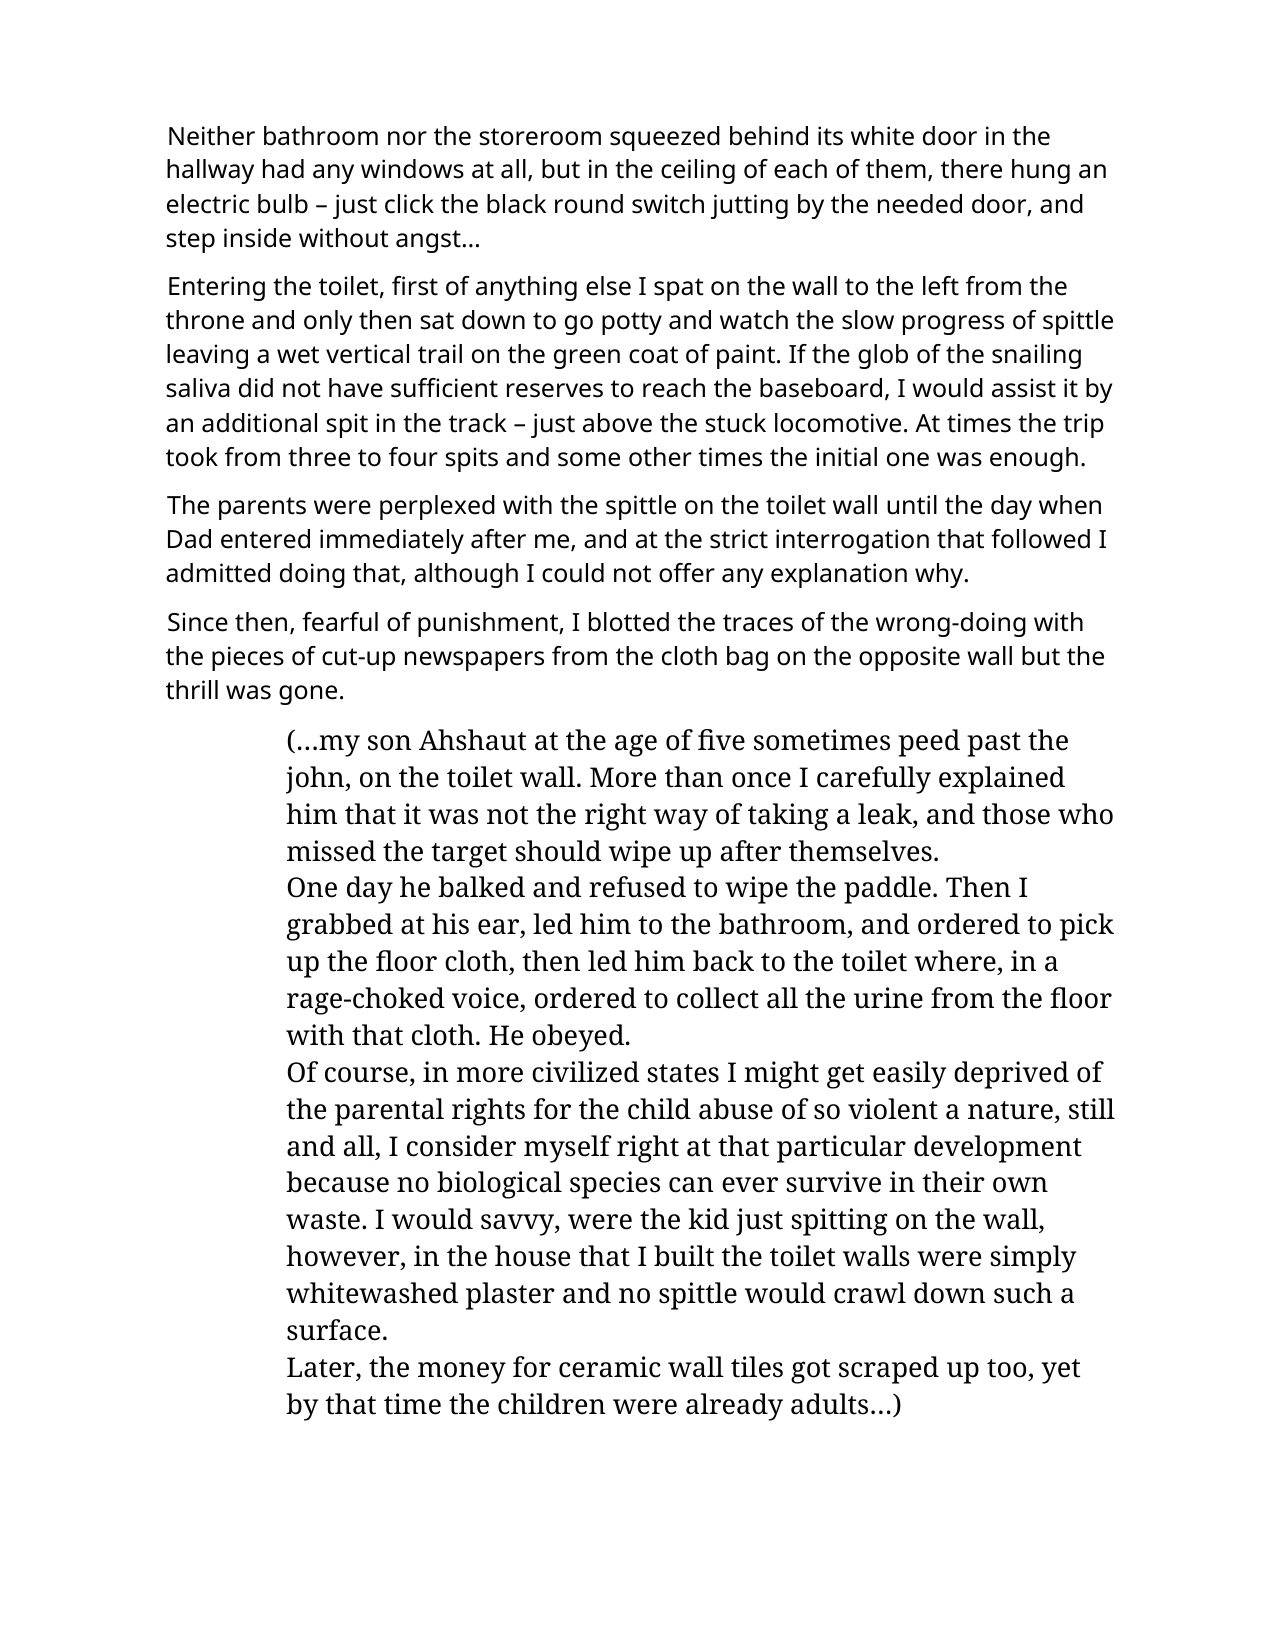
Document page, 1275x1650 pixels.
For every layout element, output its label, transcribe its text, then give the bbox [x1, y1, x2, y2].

text The parents were perplexed with the spittle on the toilet wall until the day when Dad entered immediately after me, and at the strict interrogation that followed I admitted doing that, although I could not offer any explanation why. [165, 488, 1118, 590]
text Neither bathroom nor the storeroom squeezed behind its white door in the hallway had any windows at all, but in the ceiling of each of them, there hung an electric bulb – just click the black round switch jutting by the needed door, and step inside without angst… [165, 118, 1118, 254]
text Entering the toilet, first of anything else I spat on the wall to the left from the throne and only then sat down to go potty and watch the slow progress of spittle leaving a wet vertical trail on the green coat of paint. If the glob of the snailing saliva did not have sufficient reserves to reach the baseboard, I would assist it by an additional spit in the track – just above the stuck locomotive. At times the trip took from three to four spits and some other times the initial one was enough. [165, 269, 1118, 473]
text Since then, fearful of punishment, I blotted the traces of the wrong-doing with the pieces of cut-up newspapers from the cloth bag on the opposite wall but the thrill was gone. [165, 605, 1118, 707]
list One day he balked and refused to wipe the paddle. Then I grabbed at his ear, led him to the bathroom, and ordered to pick up the floor cloth, then led him back to the toilet where, in a rage-choked voice, ordered to collect all the urine from the floor with that cloth. He obeyed. [286, 869, 1118, 1053]
list Of course, in more civilized states I might get easily deprived of the parental rights for the child abuse of so violent a nature, still and all, I consider myself right at that particular development because no biological species can ever survive in their own waste. I would savvy, were the kid just spitting on the wall, however, in the house that I built the toilet walls were simply whitewashed plaster and no spittle would crawl down such a surface. [286, 1053, 1118, 1348]
list (…my son Ahshaut at the age of five sometimes peed past the john, on the toilet wall. More than once I carefully explained him that it was not the right way of taking a leak, and those who missed the target should wipe up after themselves. [286, 721, 1118, 869]
list Later, the money for ceramic wall tiles got scraped up too, yet by that time the children were already adults…) [286, 1348, 1118, 1422]
